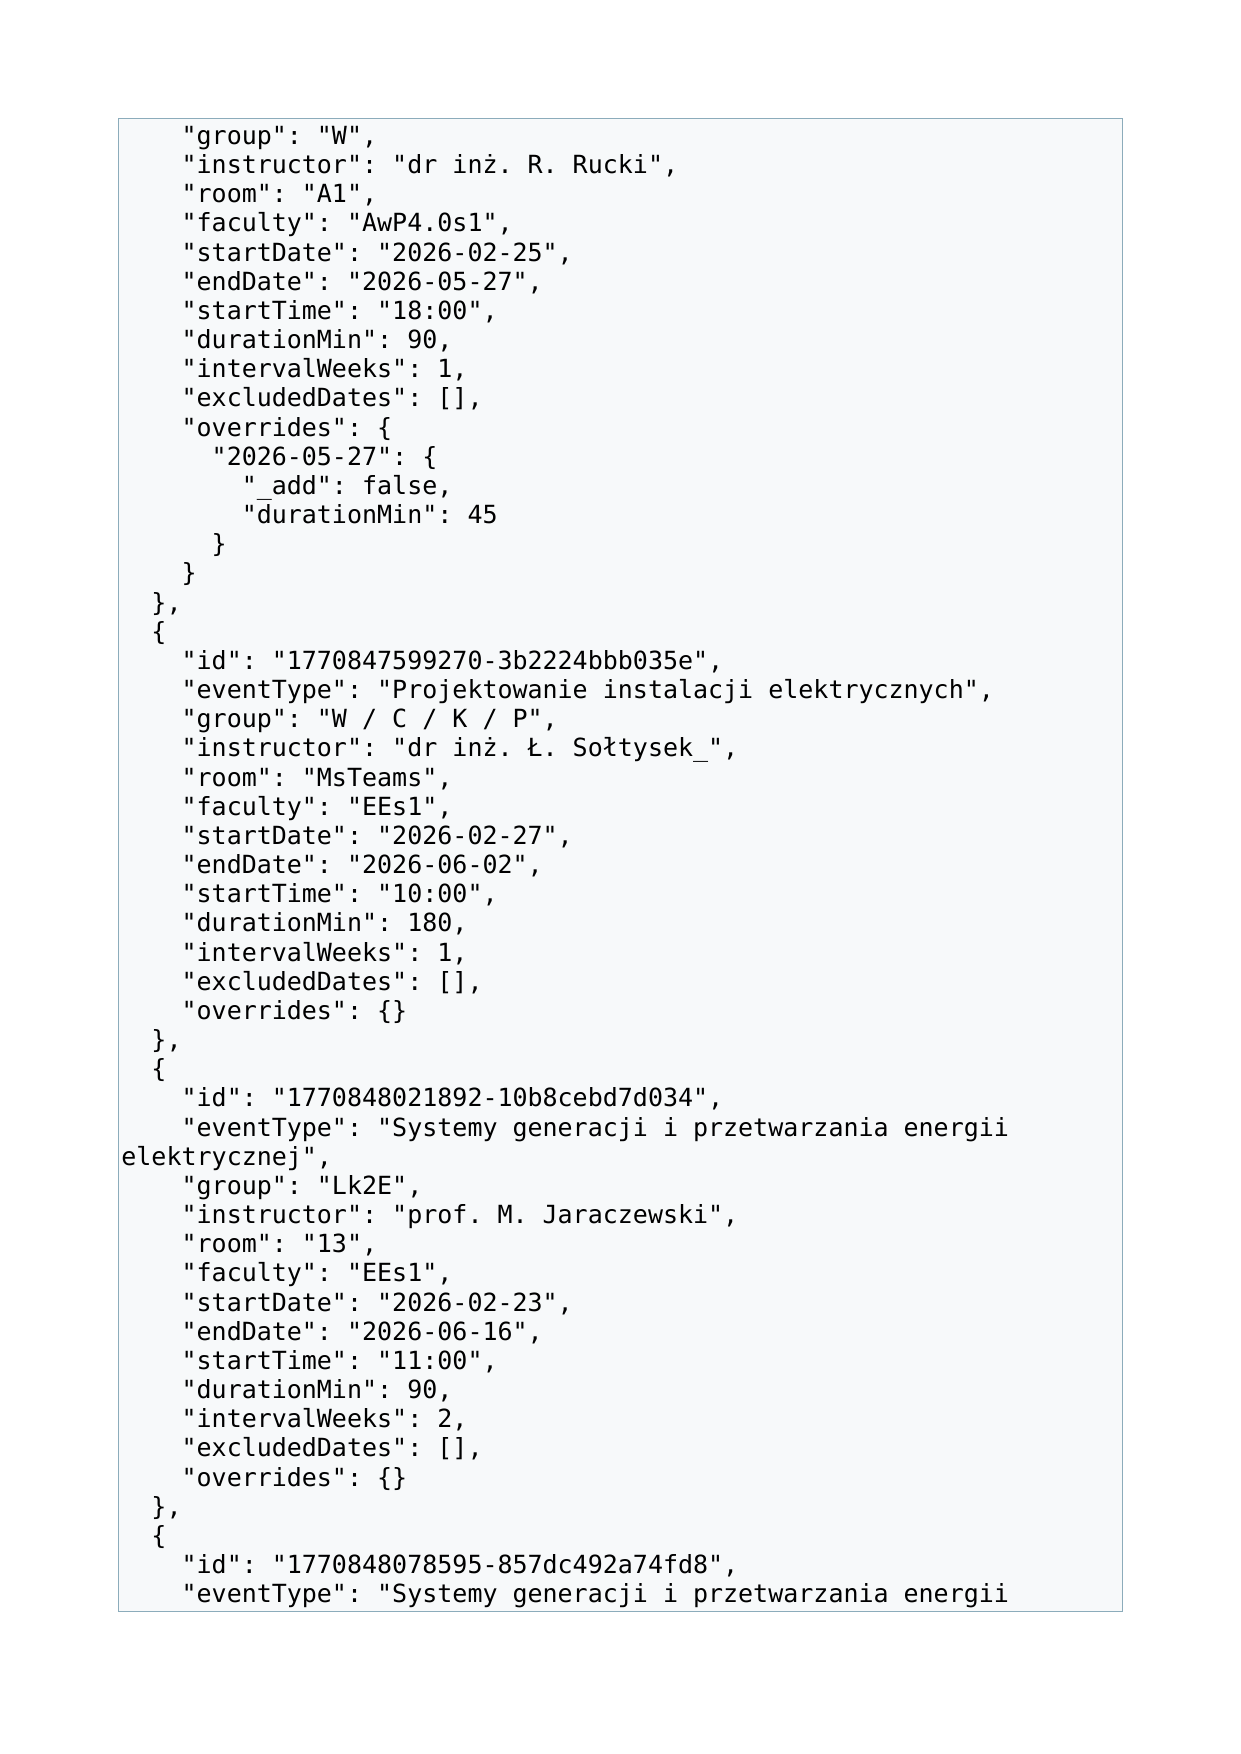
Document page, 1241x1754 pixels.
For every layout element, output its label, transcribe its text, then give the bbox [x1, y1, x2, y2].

text "group": "W", "instructor": "dr inż. R. Rucki", "room": "A1", "faculty": "AwP4.0s1", "startDate": "2026-02-25", "endDate": "2026-05-27", "startTime": "18:00", "durationMin": 90, "intervalWeeks": 1, "excludedDates": [], "overrides": { "2026-05-27": { "_add": false, "durationMin": 45 } } }, { "id": "1770847599270-3b2224bbb035e", "eventType": "Projektowanie instalacji elektrycznych", "group": "W / C / K / P", "instructor": "dr inż. Ł. Sołtysek_", "room": "MsTeams", "faculty": "EEs1", "startDate": "2026-02-27", "endDate": "2026-06-02", "startTime": "10:00", "durationMin": 180, "intervalWeeks": 1, "excludedDates": [], "overrides": {} }, { "id": "1770848021892-10b8cebd7d034", "eventType": "Systemy generacji i przetwarzania energii elektrycznej", "group": "Lk2E", "instructor": "prof. M. Jaraczewski", "room": "13", "faculty": "EEs1", "startDate": "2026-02-23", "endDate": "2026-06-16", "startTime": "11:00", "durationMin": 90, "intervalWeeks": 2, "excludedDates": [], "overrides": {} }, { "id": "1770848078595-857dc492a74fd8", "eventType": "Systemy generacji i przetwarzania energii [119, 119, 1122, 1611]
